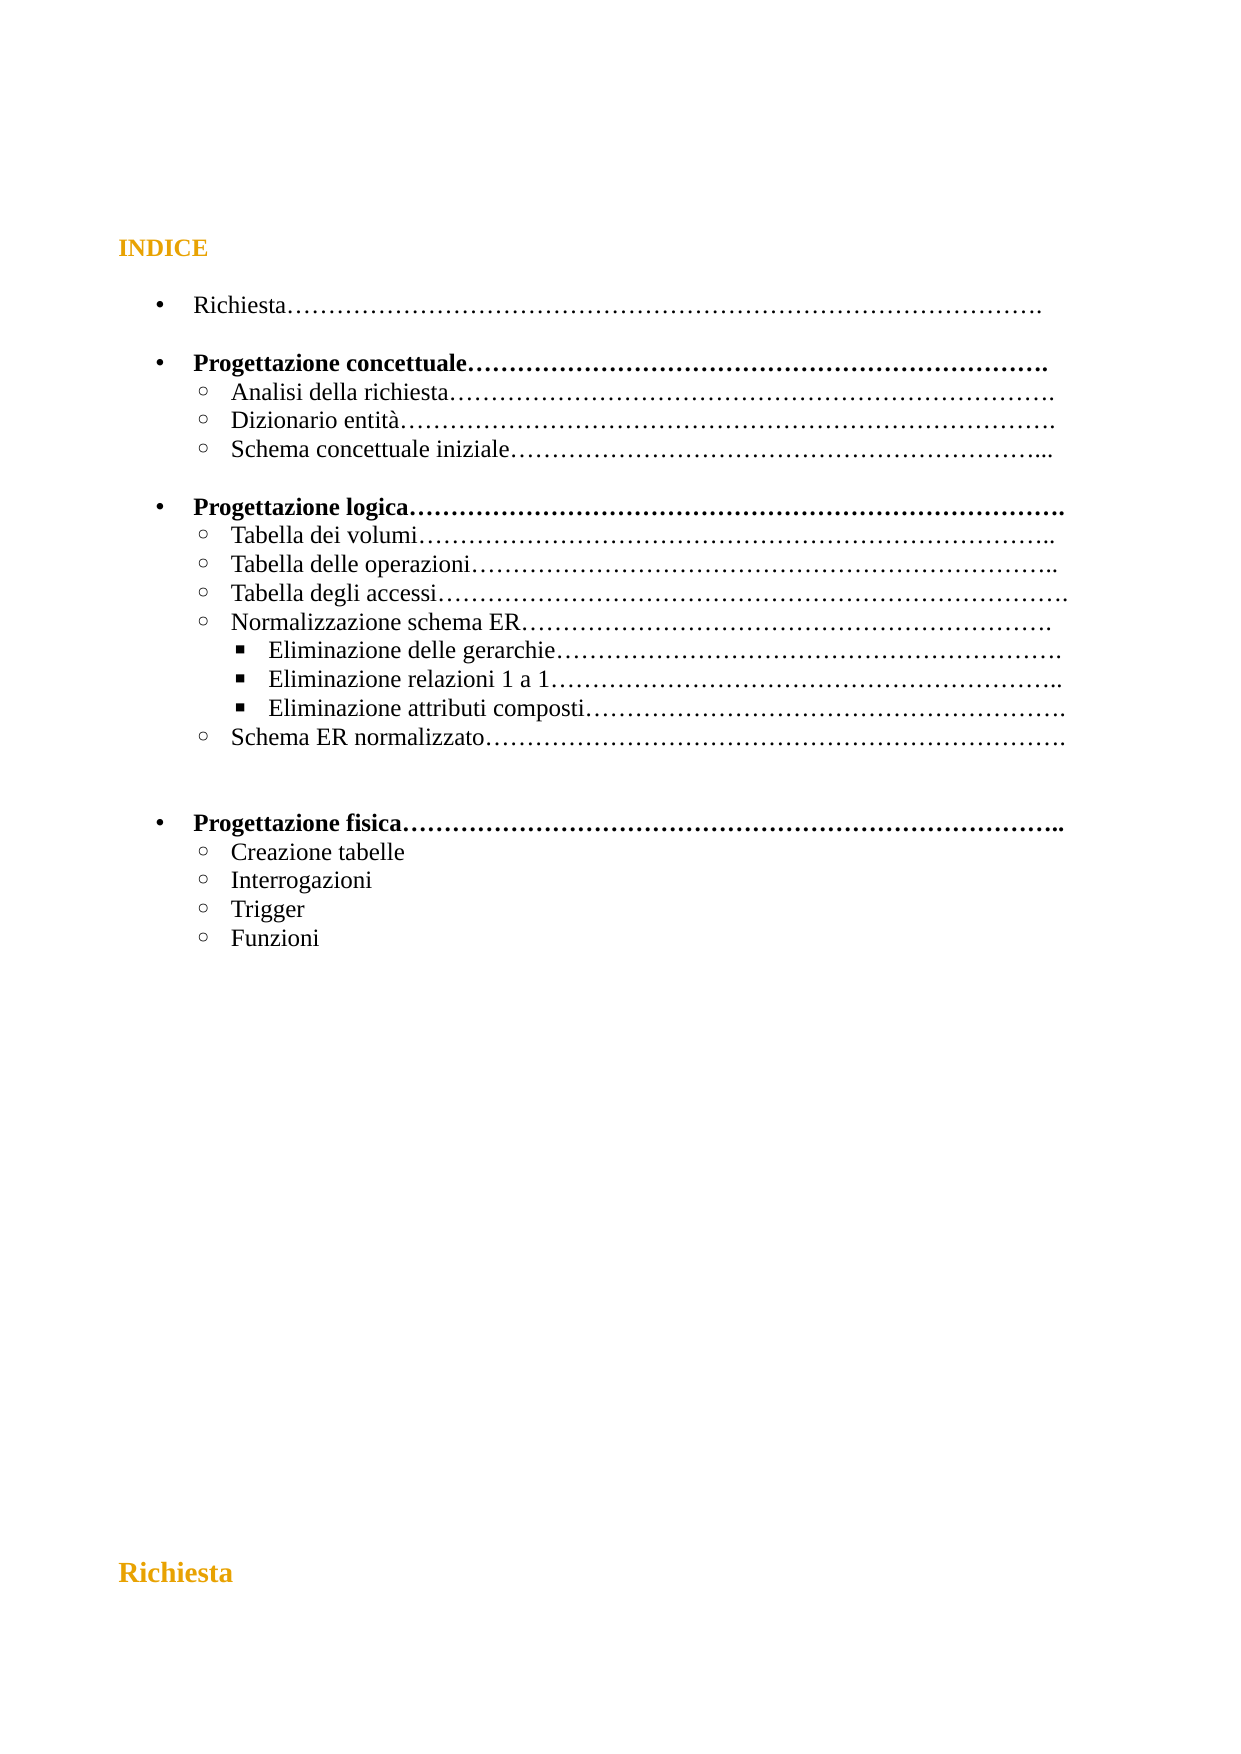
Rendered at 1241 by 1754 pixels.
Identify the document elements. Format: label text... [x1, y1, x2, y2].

list Tabella delle operazioni…………………………………………………………….. [193, 549, 1122, 578]
list Tabella dei volumi………………………………………………………………….. [193, 521, 1122, 549]
text INDICE [118, 233, 1122, 262]
list Eliminazione attributi composti…………………………………………………. [231, 693, 1122, 722]
list Analisi della richiesta………………………………………………………………. [193, 377, 1122, 406]
text Richiesta [118, 1556, 1122, 1589]
list Creazione tabelle [193, 837, 1122, 866]
list Dizionario entità……………………………………………………………………. [193, 406, 1122, 434]
list Trigger [193, 894, 1122, 923]
list Eliminazione delle gerarchie……………………………………………………. [231, 636, 1122, 664]
list Interrogazioni [193, 866, 1122, 894]
list Schema ER normalizzato……………………………………………………………. [193, 722, 1122, 751]
list Richiesta………………………………………………………………………………. [156, 291, 1122, 319]
list Normalizzazione schema ER………………………………………………………. [193, 607, 1122, 636]
list Progettazione fisica…………………………………………………………………….. [156, 808, 1122, 837]
list Tabella degli accessi…………………………………………………………………. [193, 578, 1122, 607]
list Progettazione logica……………………………………………………………………. [156, 492, 1122, 521]
list Funzioni [193, 923, 1122, 952]
list Progettazione concettuale……………………………………………………………. [156, 348, 1122, 377]
list Schema concettuale iniziale………………………………………………………... [193, 434, 1122, 463]
list Eliminazione relazioni 1 a 1…………………………………………………….. [231, 664, 1122, 693]
